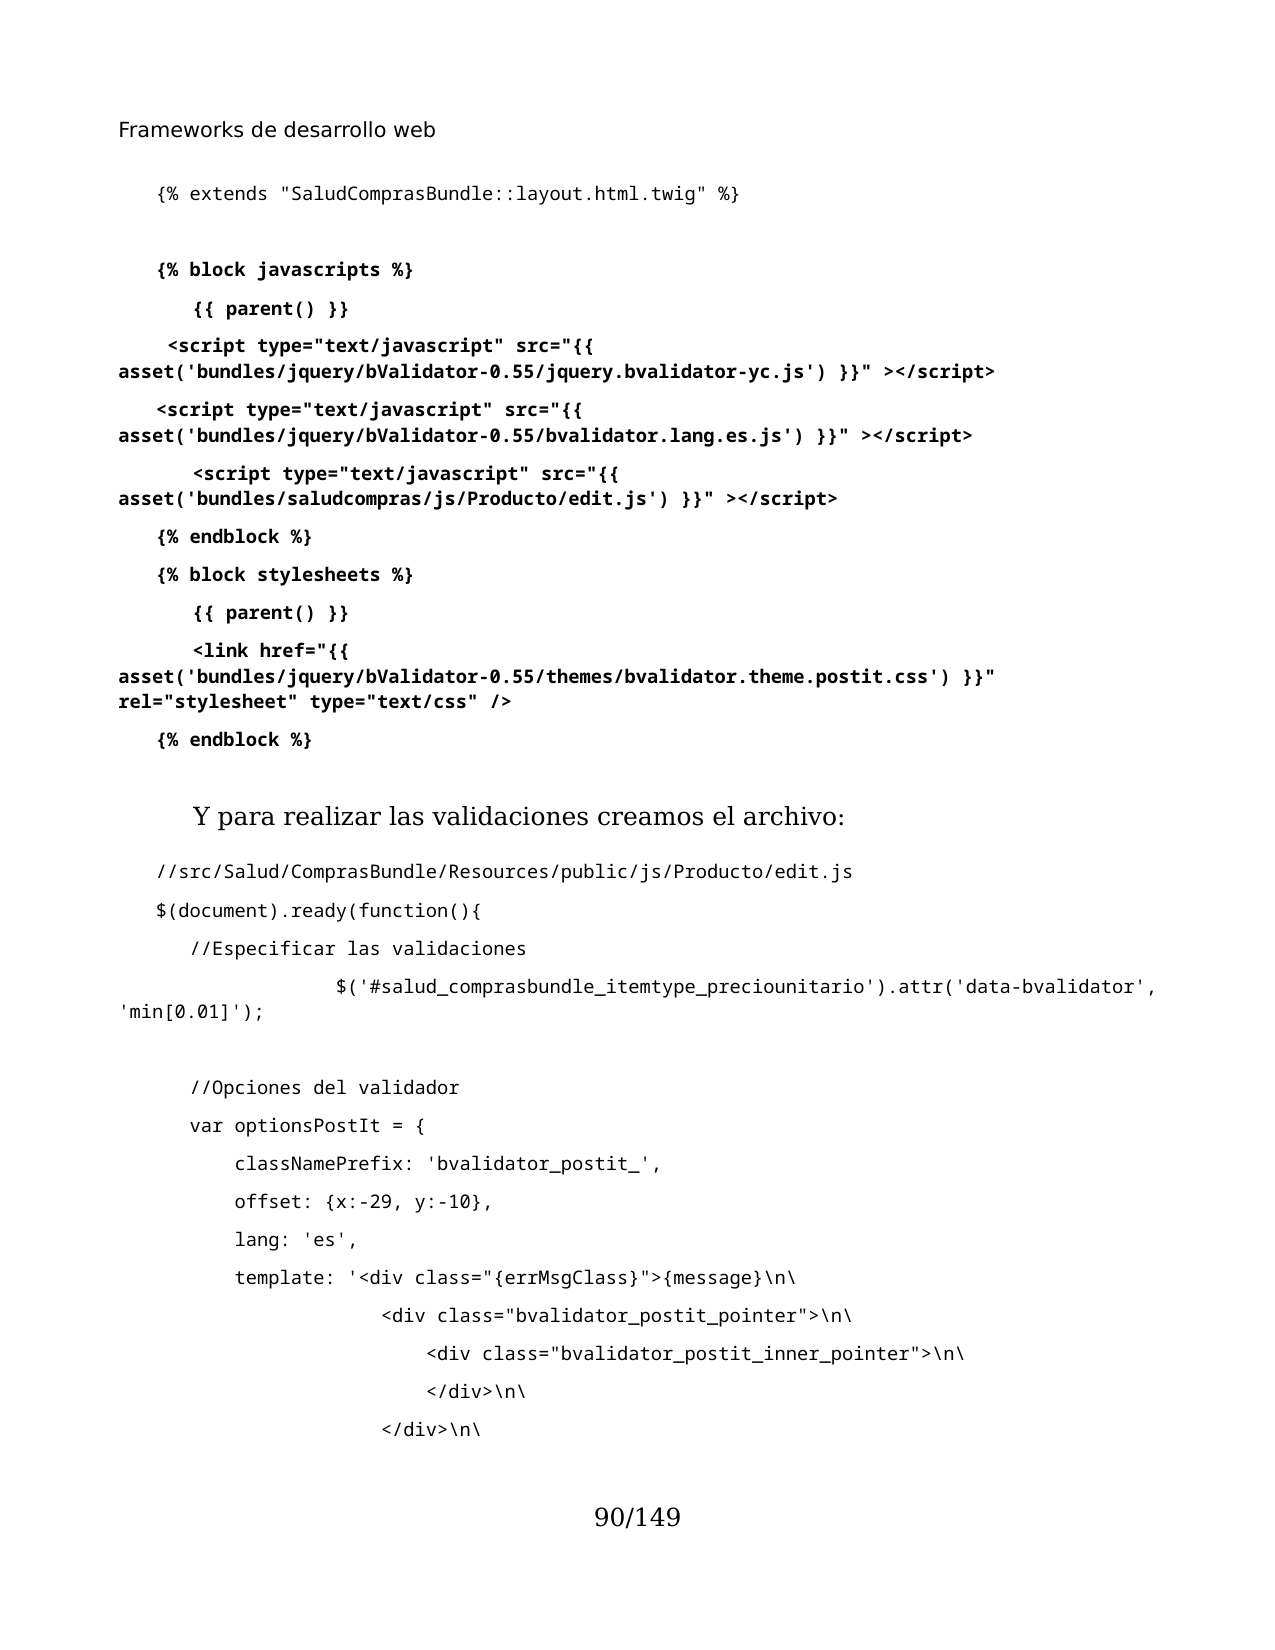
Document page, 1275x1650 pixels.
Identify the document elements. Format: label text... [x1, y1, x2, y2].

text </div>\n\ [118, 1379, 1157, 1404]
text <script type="text/javascript" src="{{ asset('bundles/saludcompras/js/Producto/edit.js') }}" ></script> [118, 460, 1157, 511]
text <div class="bvalidator_postit_inner_pointer">\n\ [118, 1341, 1157, 1366]
text //Opciones del validador [118, 1074, 1157, 1100]
text classNamePrefix: 'bvalidator_postit_', [118, 1151, 1157, 1176]
text <script type="text/javascript" src="{{ asset('bundles/jquery/bValidator-0.55/jquery.bvalidator-yc.js') }}" ></script> [118, 333, 1157, 384]
text <div class="bvalidator_postit_pointer">\n\ [118, 1303, 1157, 1328]
text {{ parent() }} [118, 599, 1157, 625]
text $(document).ready(function(){ [118, 897, 1157, 922]
text {% extends "SaludComprasBundle::layout.html.twig" %} [118, 181, 1157, 206]
text {% endblock %} [118, 523, 1157, 549]
text lang: 'es', [118, 1227, 1157, 1252]
text {% block javascripts %} [118, 257, 1157, 282]
text var optionsPostIt = { [118, 1112, 1157, 1138]
text <script type="text/javascript" src="{{ asset('bundles/jquery/bValidator-0.55/bvalidator.lang.es.js') }}" ></script> [118, 396, 1157, 447]
text //src/Salud/ComprasBundle/Resources/public/js/Producto/edit.js [118, 859, 1157, 884]
text Y para realizar las validaciones creamos el archivo: [118, 803, 1157, 832]
text $('#salud_comprasbundle_itemtype_preciounitario').attr('data-bvalidator', 'min[0.01]'); [118, 973, 1157, 1024]
text <link href="{{ asset('bundles/jquery/bValidator-0.55/themes/bvalidator.theme.postit.css') }}" rel="stylesheet" type="text/css" /> [118, 637, 1157, 714]
text </div>\n\ [118, 1417, 1157, 1442]
text template: '<div class="{errMsgClass}">{message}\n\ [118, 1264, 1157, 1290]
text offset: {x:-29, y:-10}, [118, 1188, 1157, 1214]
text {% endblock %} [118, 727, 1157, 752]
text //Especificar las validaciones [118, 935, 1157, 960]
text {{ parent() }} [118, 295, 1157, 320]
text {% block stylesheets %} [118, 561, 1157, 587]
